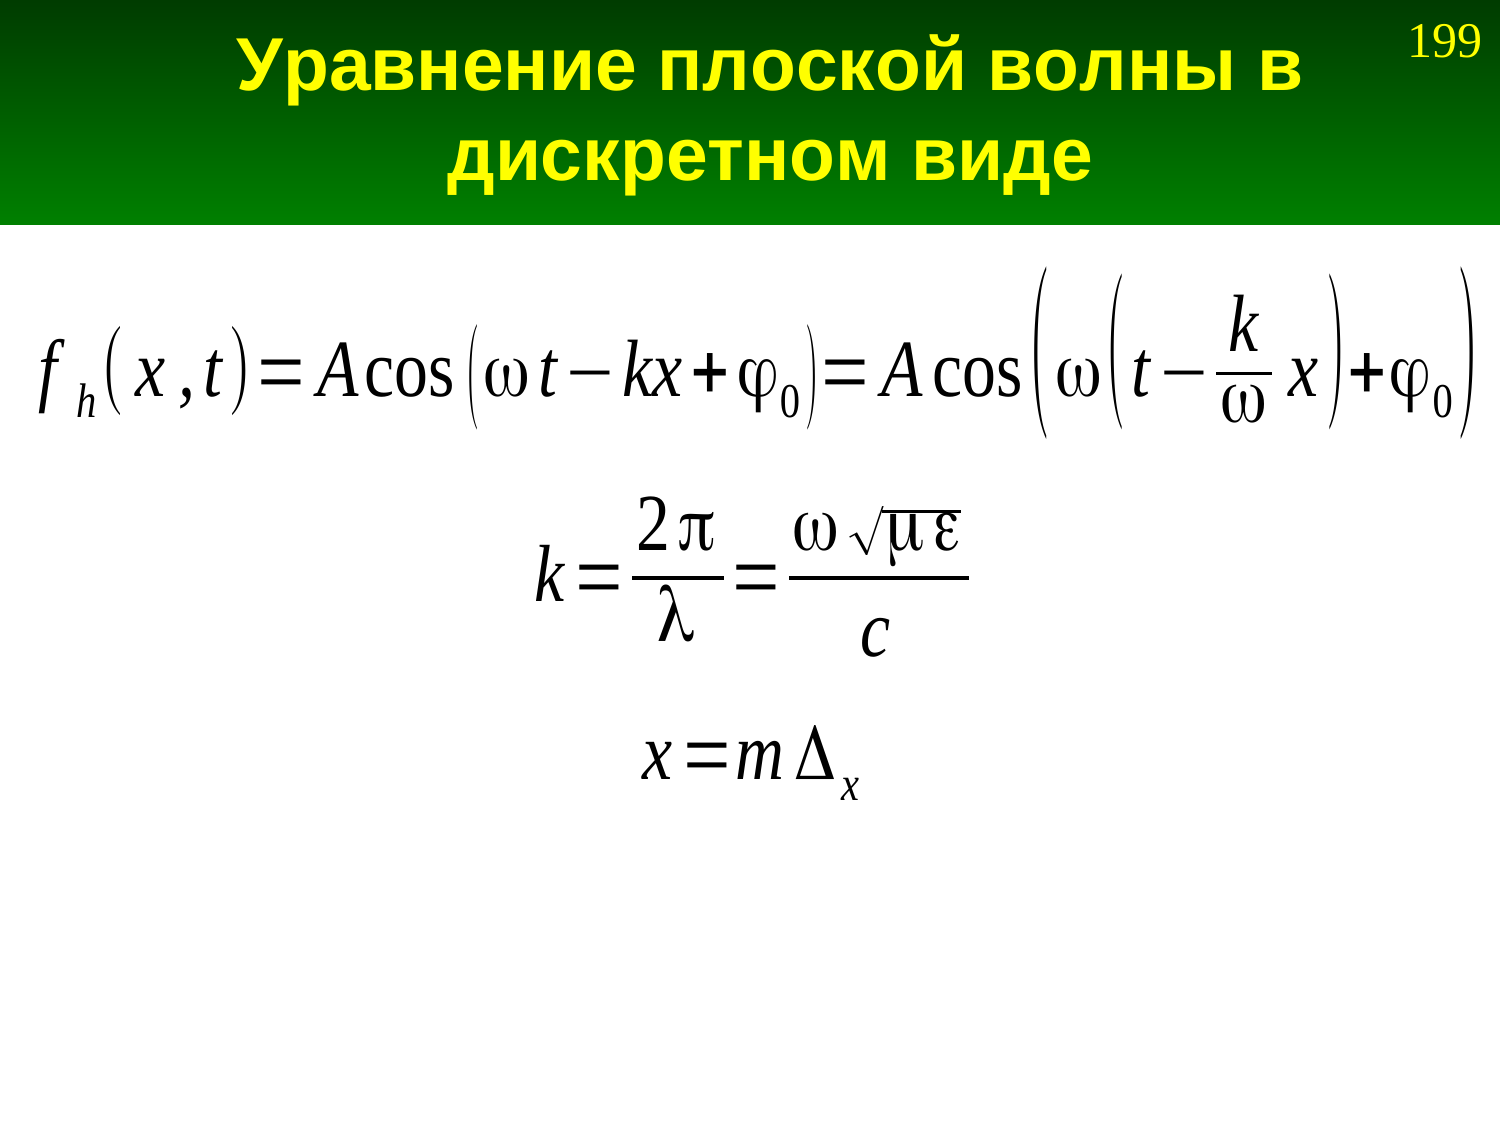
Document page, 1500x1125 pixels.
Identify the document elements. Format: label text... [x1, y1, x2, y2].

title Уравнение плоской волны в дискретном виде [100, 7, 1441, 204]
chart [513, 479, 987, 674]
chart [8, 259, 1496, 442]
chart [620, 708, 880, 813]
